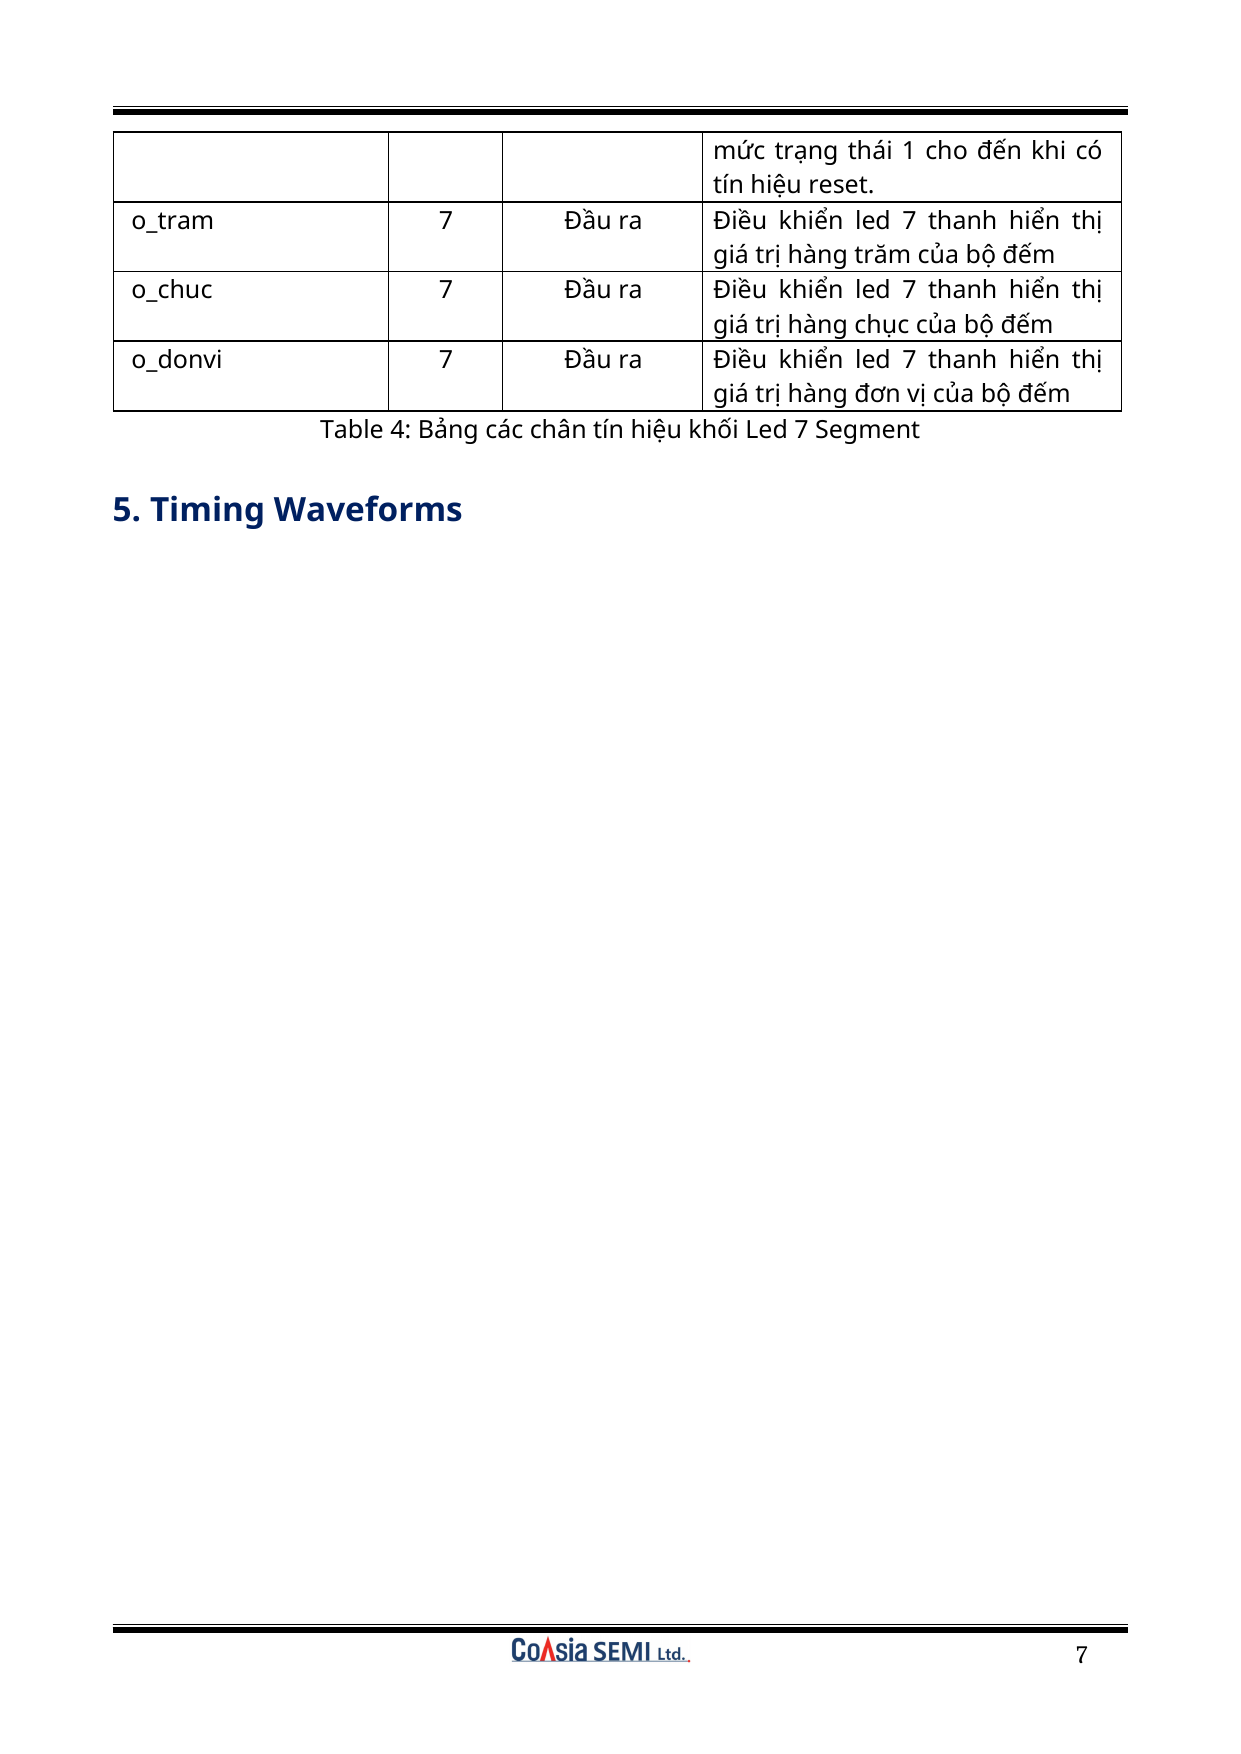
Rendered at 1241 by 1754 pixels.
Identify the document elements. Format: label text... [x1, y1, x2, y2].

table_cell o_chuc [114, 272, 388, 340]
table_cell [503, 133, 702, 201]
table_cell Đầu ra [503, 342, 702, 410]
subtitle Timing Waveforms [112, 486, 1128, 531]
table_cell Đầu ra [503, 272, 702, 340]
table_cell Điều khiển led 7 thanh hiển thị giá trị hàng trăm của bộ đếm [703, 203, 1121, 271]
table_cell [389, 133, 502, 201]
table_cell Đầu ra [503, 203, 702, 271]
text Table 4: Bảng các chân tín hiệu khối Led 7 Segment [112, 412, 1128, 446]
table_cell 7 [389, 203, 502, 271]
table_cell 7 [389, 272, 502, 340]
table_cell [114, 133, 388, 201]
table_cell o_donvi [114, 342, 388, 410]
picture [508, 1635, 692, 1664]
table_cell Điều khiển led 7 thanh hiển thị giá trị hàng đơn vị của bộ đếm [703, 342, 1121, 410]
table_cell 7 [389, 342, 502, 410]
table_cell mức trạng thái 1 cho đến khi có tín hiệu reset. [703, 133, 1121, 201]
table_cell o_tram [114, 203, 388, 271]
table_cell Điều khiển led 7 thanh hiển thị giá trị hàng chục của bộ đếm [703, 272, 1121, 340]
